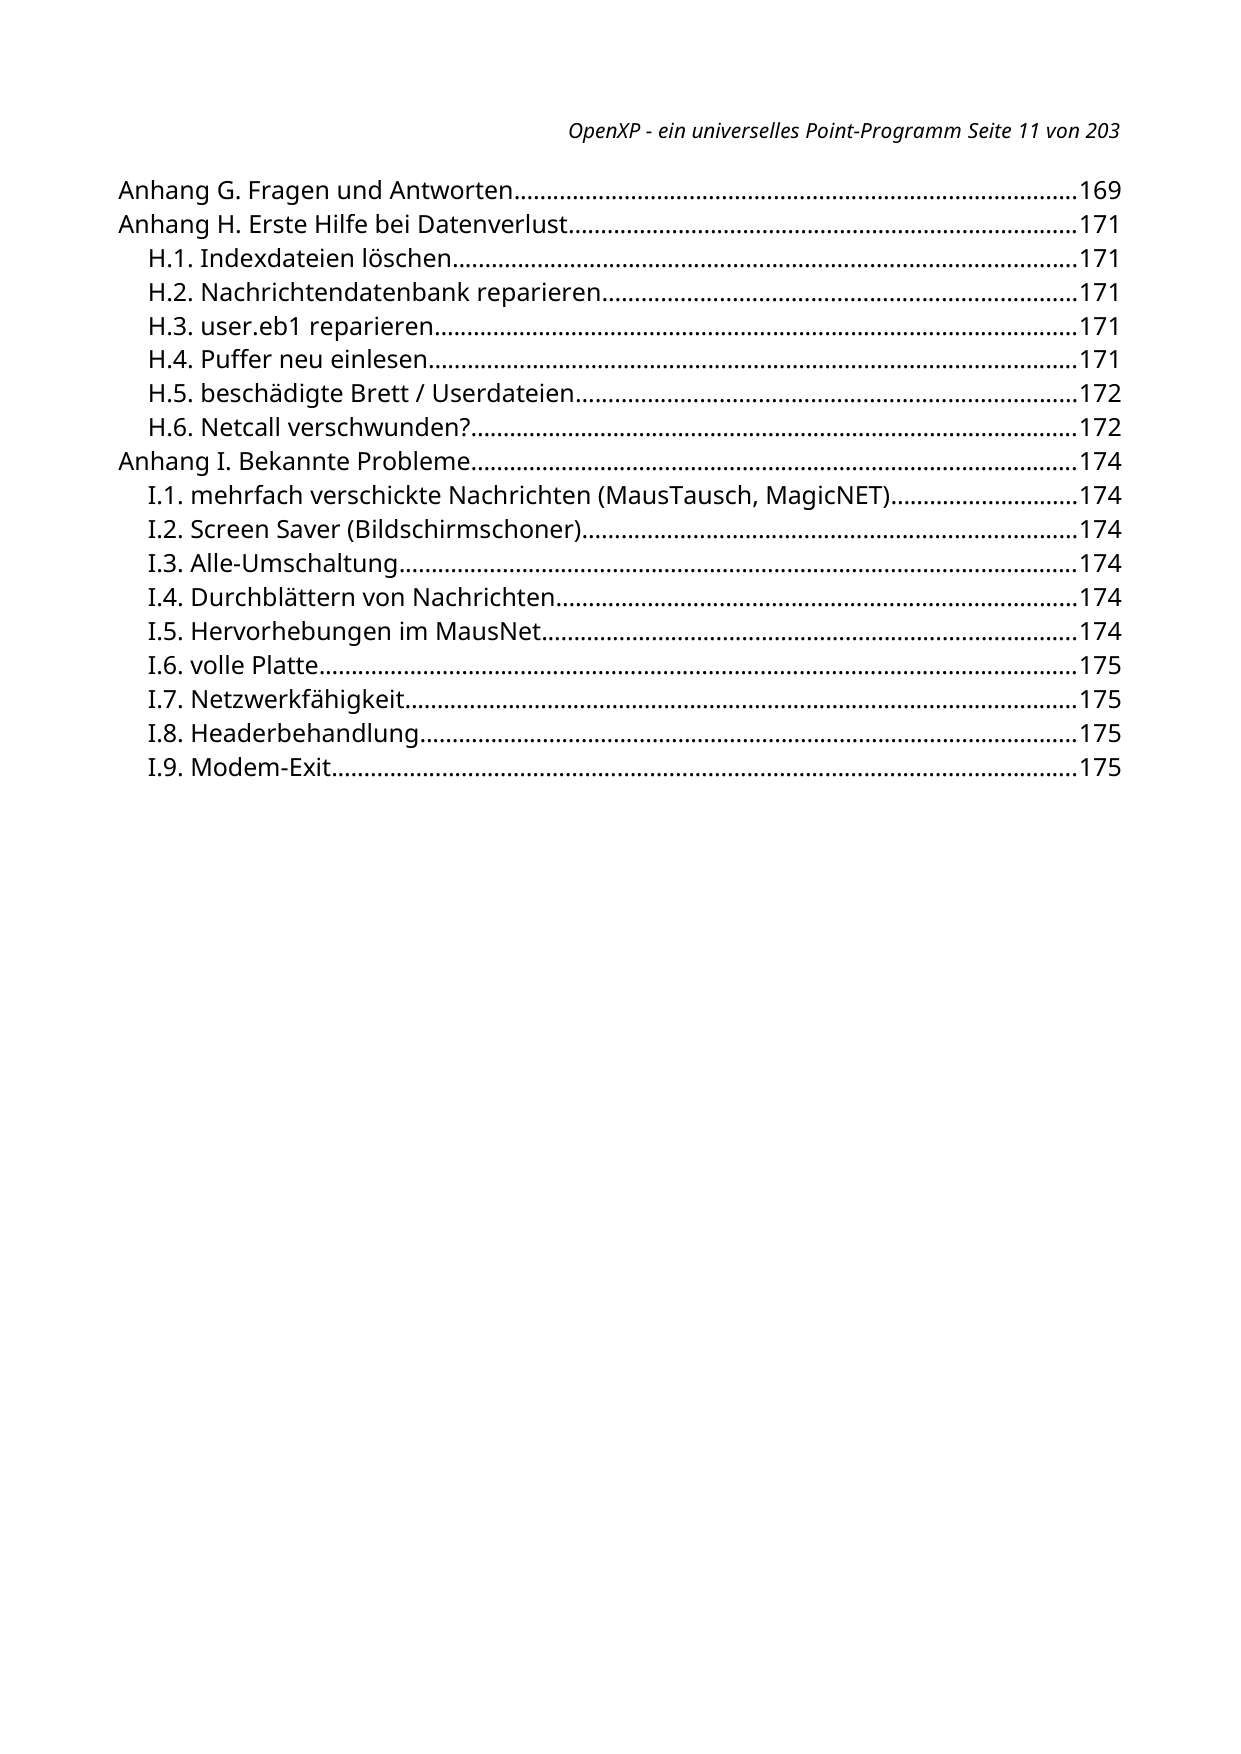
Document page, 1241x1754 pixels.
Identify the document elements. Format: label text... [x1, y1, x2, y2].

text H.2. Nachrichtendatenbank reparieren 171 [148, 274, 1122, 308]
text Anhang G. Fragen und Antworten 169 [118, 173, 1122, 207]
text I.9. Modem-Exit 175 [148, 750, 1122, 784]
text I.8. Headerbehandlung 175 [148, 716, 1122, 750]
text I.5. Hervorhebungen im MausNet 174 [148, 614, 1122, 648]
text H.4. Puffer neu einlesen 171 [148, 342, 1122, 376]
text I.1. mehrfach verschickte Nachrichten (MausTausch, MagicNET) 174 [148, 478, 1122, 512]
text I.4. Durchblättern von Nachrichten 174 [148, 580, 1122, 614]
text Anhang H. Erste Hilfe bei Datenverlust 171 [118, 207, 1122, 241]
text I.6. volle Platte 175 [148, 648, 1122, 682]
text H.6. Netcall verschwunden? 172 [148, 410, 1122, 444]
text Anhang I. Bekannte Probleme 174 [118, 444, 1122, 478]
text I.3. Alle-Umschaltung 174 [148, 546, 1122, 580]
text H.3. user.eb1 reparieren 171 [148, 308, 1122, 342]
text I.7. Netzwerkfähigkeit 175 [148, 682, 1122, 716]
text H.1. Indexdateien löschen 171 [148, 241, 1122, 274]
text I.2. Screen Saver (Bildschirmschoner) 174 [148, 512, 1122, 546]
text H.5. beschädigte Brett / Userdateien 172 [148, 376, 1122, 410]
